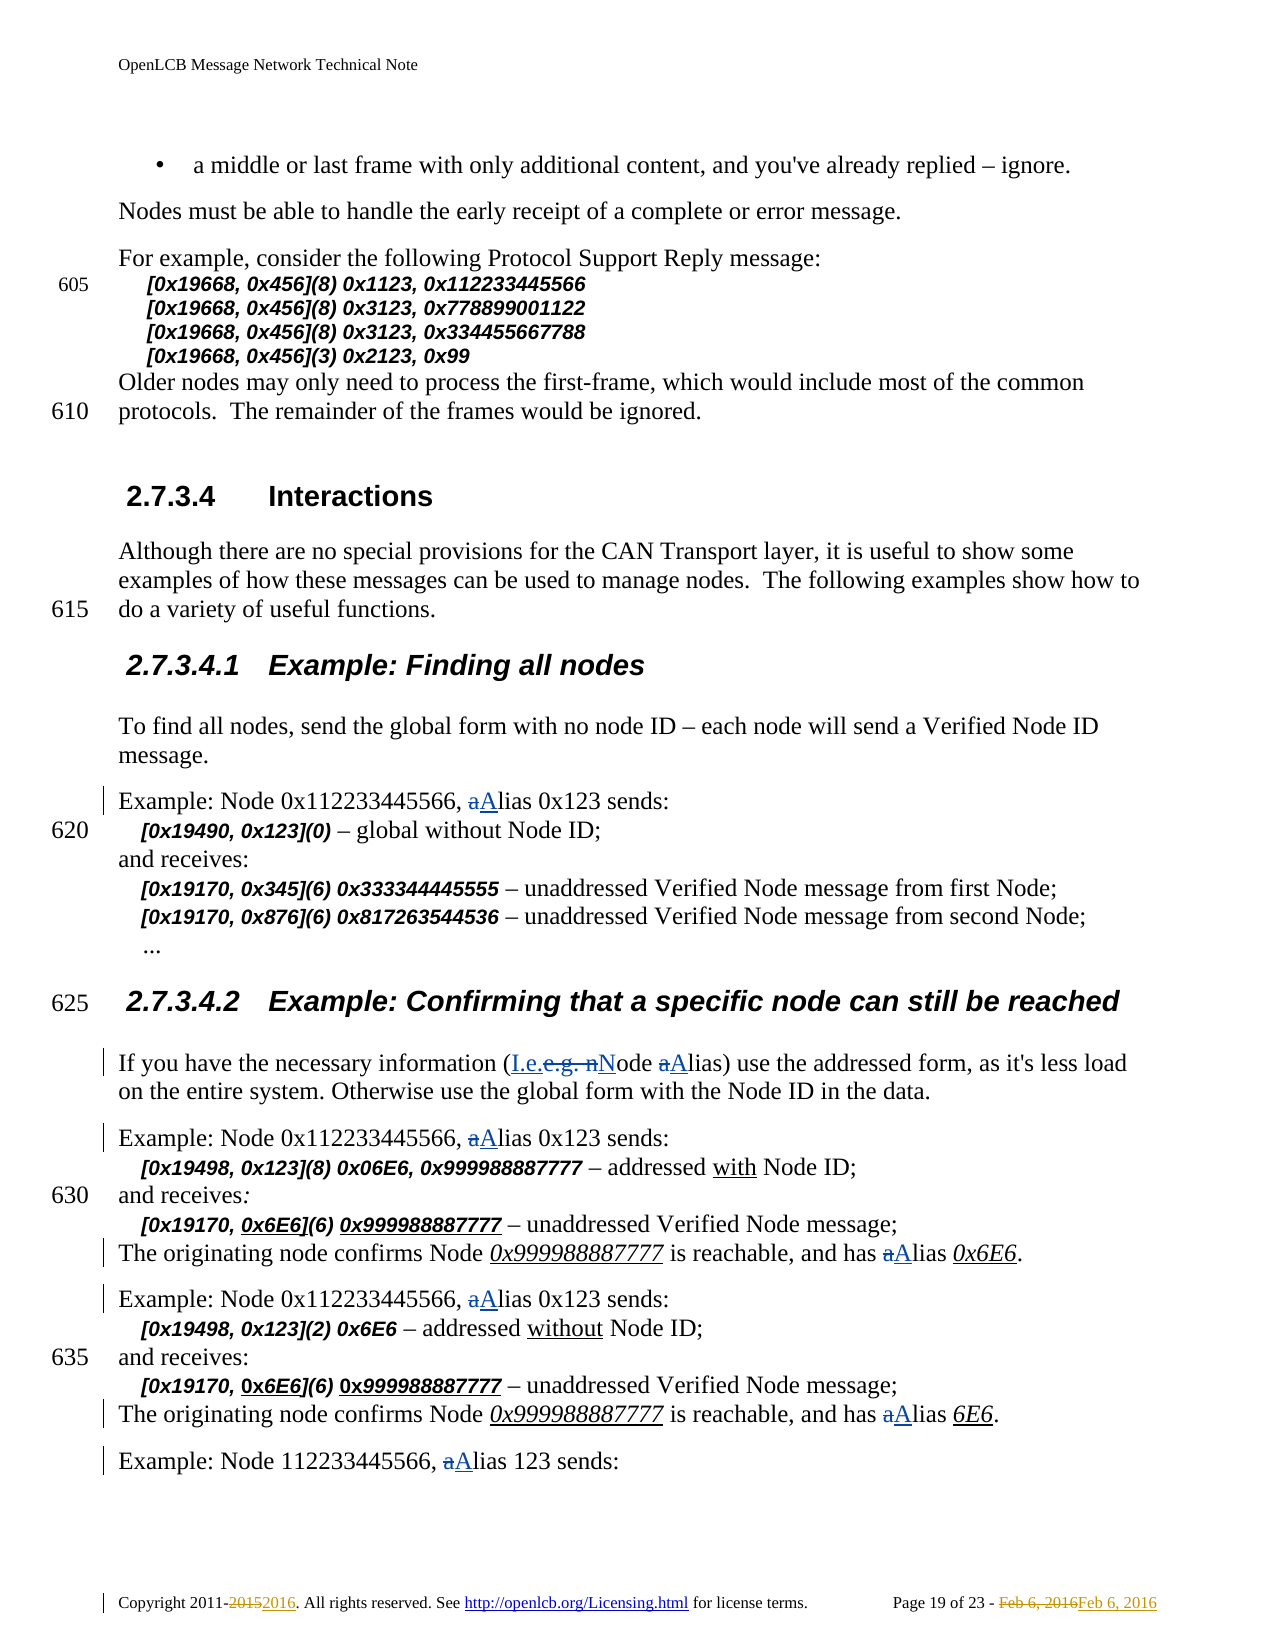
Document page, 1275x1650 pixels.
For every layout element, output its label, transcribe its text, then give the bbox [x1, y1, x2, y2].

text [0x19668, 0x456](8) 0x3123, 0x334455667788 [118, 319, 1157, 343]
text [0x19668, 0x456](8) 0x1123, 0x112233445566 [118, 272, 1157, 296]
text [0x19170, 0x6E6](6) 0x999988887777 – unaddressed Verified Node message; The originating node confirms Node 0x999988887777 is reachable, and has Alias 0x6E6. [118, 1209, 1157, 1267]
text Example: Node 0x112233445566, Alias 0x123 sends: [118, 1284, 1157, 1313]
text For example, consider the following Protocol Support Reply message: [118, 243, 1157, 272]
subtitle Example: Finding all nodes [118, 647, 1157, 681]
text [0x19668, 0x456](8) 0x3123, 0x778899001122 [118, 296, 1157, 319]
text [0x19498, 0x123](2) 0x6E6 – addressed without Node ID; and receives: [118, 1313, 1157, 1371]
subtitle Example: Confirming that a specific node can still be reached [118, 984, 1157, 1017]
text [0x19668, 0x456](3) 0x2123, 0x99 [118, 343, 1157, 367]
text Nodes must be able to handle the early receipt of a complete or error message. [118, 196, 1157, 225]
text Example: Node 0x112233445566, Alias 0x123 sends: [118, 786, 1157, 815]
text To find all nodes, send the global form with no node ID – each node will send a Verified Node ID message. [118, 711, 1157, 769]
text [0x19170, 0x6E6](6) 0x999988887777 – unaddressed Verified Node message; The originating node confirms Node 0x999988887777 is reachable, and has Alias 6E6. [118, 1371, 1157, 1428]
text Although there are no special provisions for the CAN Transport layer, it is useful to show some examples of how these messages can be used to manage nodes. The following examples show how to do a variety of useful functions. [118, 536, 1157, 622]
text Example: Node 0x112233445566, Alias 0x123 sends: [118, 1123, 1157, 1152]
list a middle or last frame with only additional content, and you've already replied – ignore. [156, 150, 1157, 179]
text [0x19490, 0x123](0) – global without Node ID; and receives: [0x19170, 0x345](6) 0x333344445555 – unaddressed Verified Node message from first Node; [0x19170, 0x876](6) 0x817263544536 – unaddressed Verified Node message from second Node; ... [118, 815, 1157, 959]
text [0x19498, 0x123](8) 0x06E6, 0x999988887777 – addressed with Node ID; and receives: [118, 1152, 1157, 1209]
text If you have the necessary information (I.e.Node Alias) use the addressed form, as it's less load on the entire system. Otherwise use the global form with the Node ID in the data. [118, 1048, 1157, 1105]
text Example: Node 112233445566, Alias 123 sends: [118, 1446, 1157, 1474]
subtitle Interactions [118, 478, 1157, 512]
text Older nodes may only need to process the first-frame, which would include most of the common protocols. The remainder of the frames would be ignored. [118, 367, 1157, 425]
